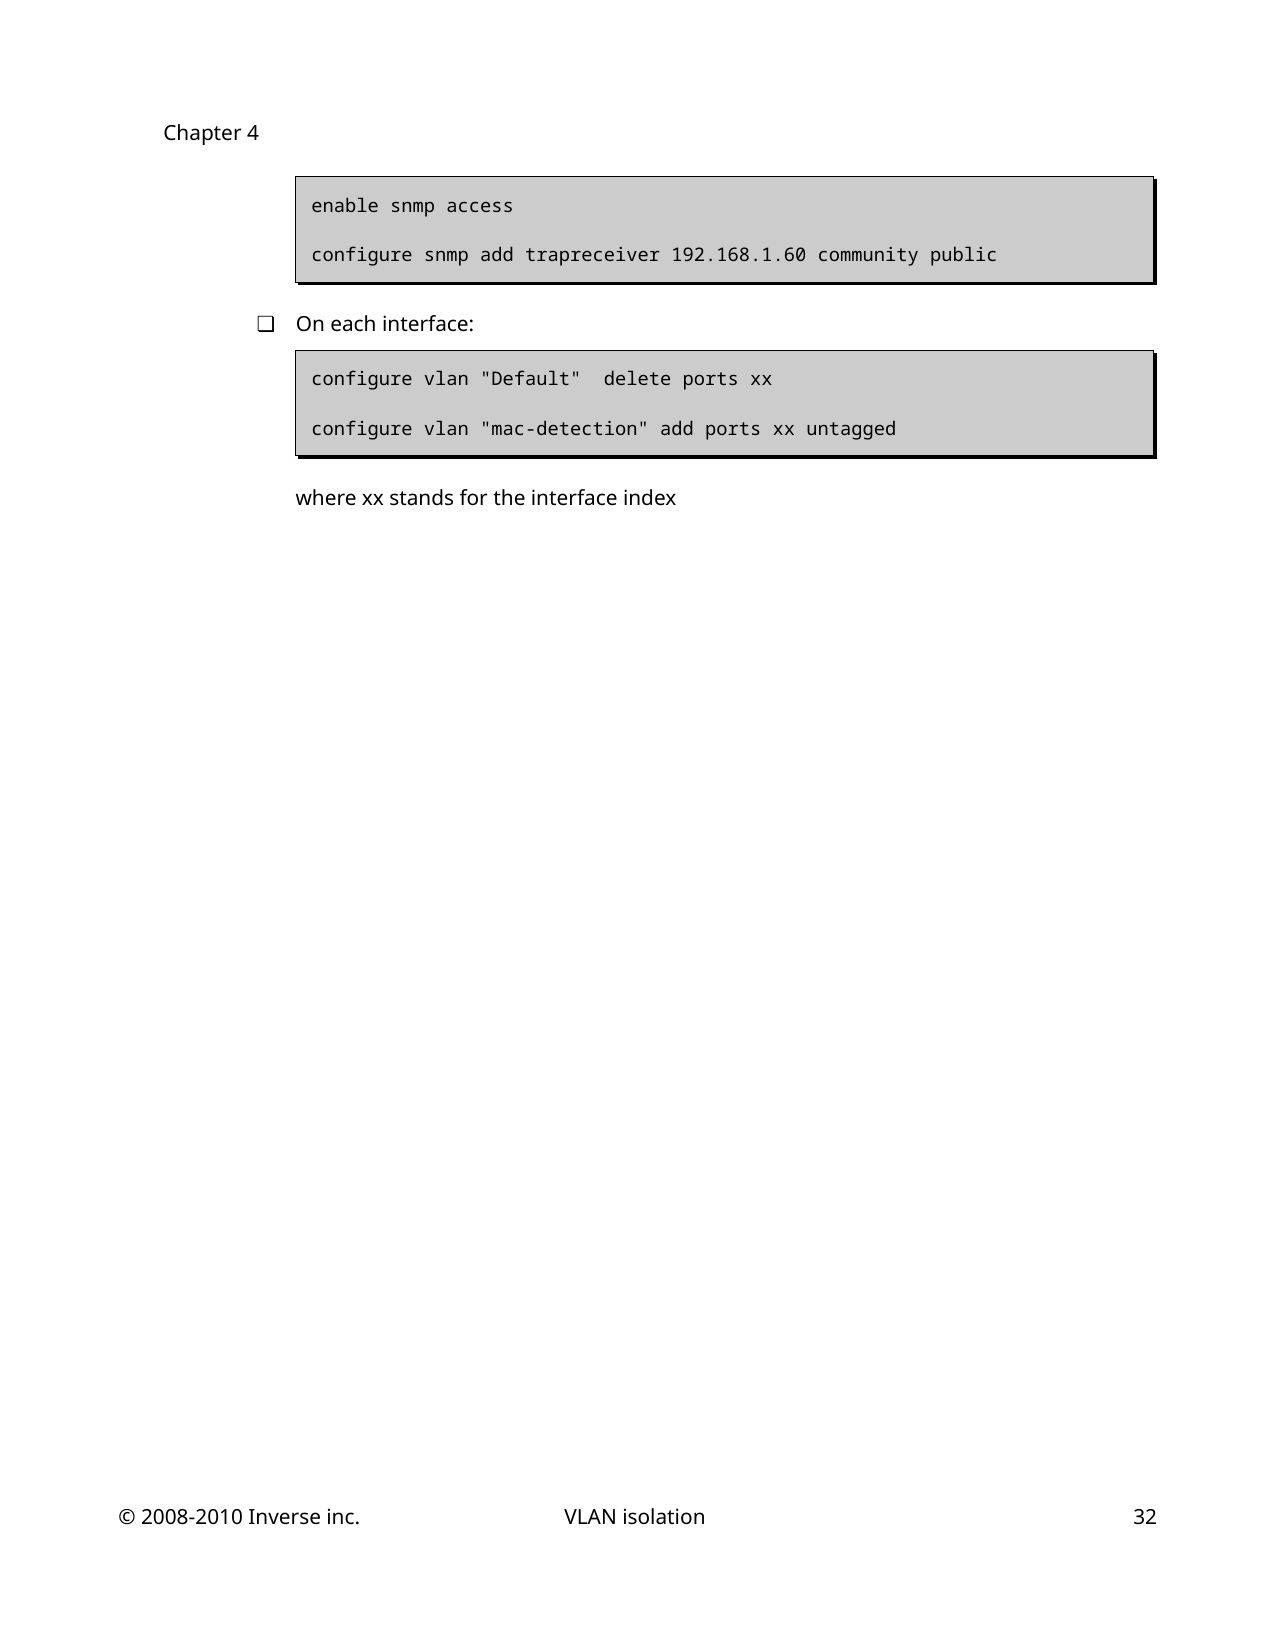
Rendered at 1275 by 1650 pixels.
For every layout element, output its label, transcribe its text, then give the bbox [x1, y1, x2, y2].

text where xx stands for the interface index [295, 483, 1157, 511]
text enable snmp access [296, 177, 1153, 217]
text configure vlan "Default" delete ports xx [296, 351, 1153, 391]
list ❏ On each interface: [256, 309, 1157, 337]
text configure snmp add trapreceiver 192.168.1.60 community public [296, 225, 1153, 282]
text configure vlan "mac-detection" add ports xx untagged [296, 399, 1153, 455]
